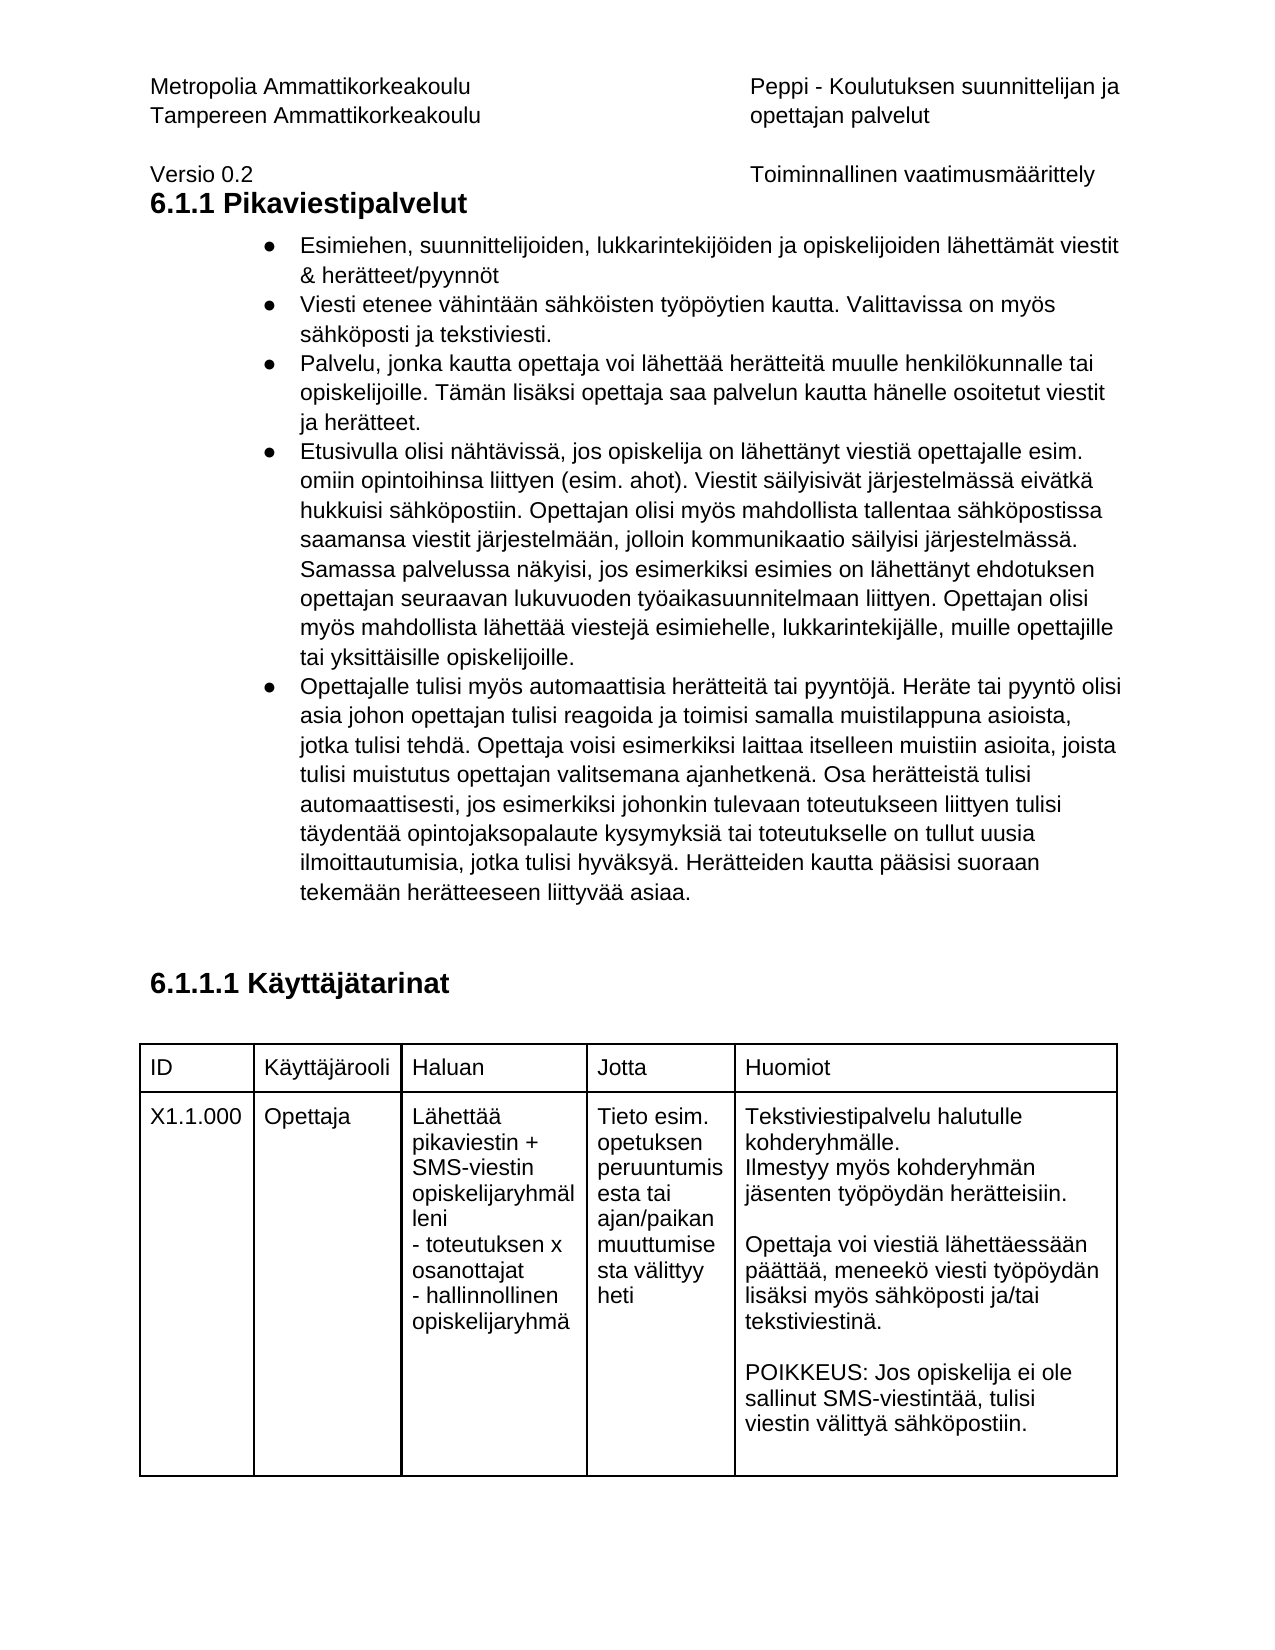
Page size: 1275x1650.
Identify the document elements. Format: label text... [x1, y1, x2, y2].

table_header Huomiot [736, 1045, 1116, 1091]
table_cell Opettaja [255, 1093, 400, 1475]
subtitle 6.1.1 Pikaviestipalvelut [150, 187, 1125, 220]
table_cell Lähettää pikaviestin + SMS-viestin opiskelijaryhmälleni - toteutuksen x osanottajat - hallinnollinen opiskelijaryhmä [403, 1093, 586, 1475]
list Viesti etenee vähintään sähköisten työpöytien kautta. Valittavissa on myös sähköposti ja tekstiviesti. [262, 292, 1125, 347]
list Palvelu, jonka kautta opettaja voi lähettää herätteitä muulle henkilökunnalle tai opiskelijoille. Tämän lisäksi opettaja saa palvelun kautta hänelle osoitetut viestit ja herätteet. [262, 351, 1125, 435]
table_cell X1.1.000 [141, 1093, 253, 1475]
list Etusivulla olisi nähtävissä, jos opiskelija on lähettänyt viestiä opettajalle esim. omiin opintoihinsa liittyen (esim. ahot). Viestit säilyisivät järjestelmässä eivätkä hukkuisi sähköpostiin. Opettajan olisi myös mahdollista tallentaa sähköpostissa saamansa viestit järjestelmään, jolloin kommunikaatio säilyisi järjestelmässä. Samassa palvelussa näkyisi, jos esimerkiksi esimies on lähettänyt ehdotuksen opettajan seuraavan lukuvuoden työaikasuunnitelmaan liittyen. Opettajan olisi myös mahdollista lähettää viestejä esimiehelle, lukkarintekijälle, muille opettajille tai yksittäisille opiskelijoille. [262, 439, 1125, 670]
table_header Jotta [588, 1045, 734, 1091]
list Opettajalle tulisi myös automaattisia herätteitä tai pyyntöjä. Heräte tai pyyntö olisi asia johon opettajan tulisi reagoida ja toimisi samalla muistilappuna asioista, jotka tulisi tehdä. Opettaja voisi esimerkiksi laittaa itselleen muistiin asioita, joista tulisi muistutus opettajan valitsemana ajanhetkenä. Osa herätteistä tulisi automaattisesti, jos esimerkiksi johonkin tulevaan toteutukseen liittyen tulisi täydentää opintojaksopalaute kysymyksiä tai toteutukselle on tullut uusia ilmoittautumisia, jotka tulisi hyväksyä. Herätteiden kautta pääsisi suoraan tekemään herätteeseen liittyvää asiaa. [262, 674, 1125, 905]
table_cell Tekstiviestipalvelu halutulle kohderyhmälle. Ilmestyy myös kohderyhmän jäsenten työpöydän herätteisiin. Opettaja voi viestiä lähettäessään päättää, meneekö viesti työpöydän lisäksi myös sähköposti ja/tai tekstiviestinä. POIKKEUS: Jos opiskelija ei ole sallinut SMS-viestintää, tulisi viestin välittyä sähköpostiin. [736, 1093, 1116, 1475]
table_header Käyttäjärooli [255, 1045, 400, 1091]
table_header ID [141, 1045, 253, 1091]
table_header Haluan [403, 1045, 586, 1091]
table_cell Tieto esim. opetuksen peruuntumisesta tai ajan/paikan muuttumisesta välittyy heti [588, 1093, 734, 1475]
list Esimiehen, suunnittelijoiden, lukkarintekijöiden ja opiskelijoiden lähettämät viestit & herätteet/pyynnöt [262, 233, 1125, 288]
subtitle 6.1.1.1 Käyttäjätarinat [150, 967, 1125, 1000]
